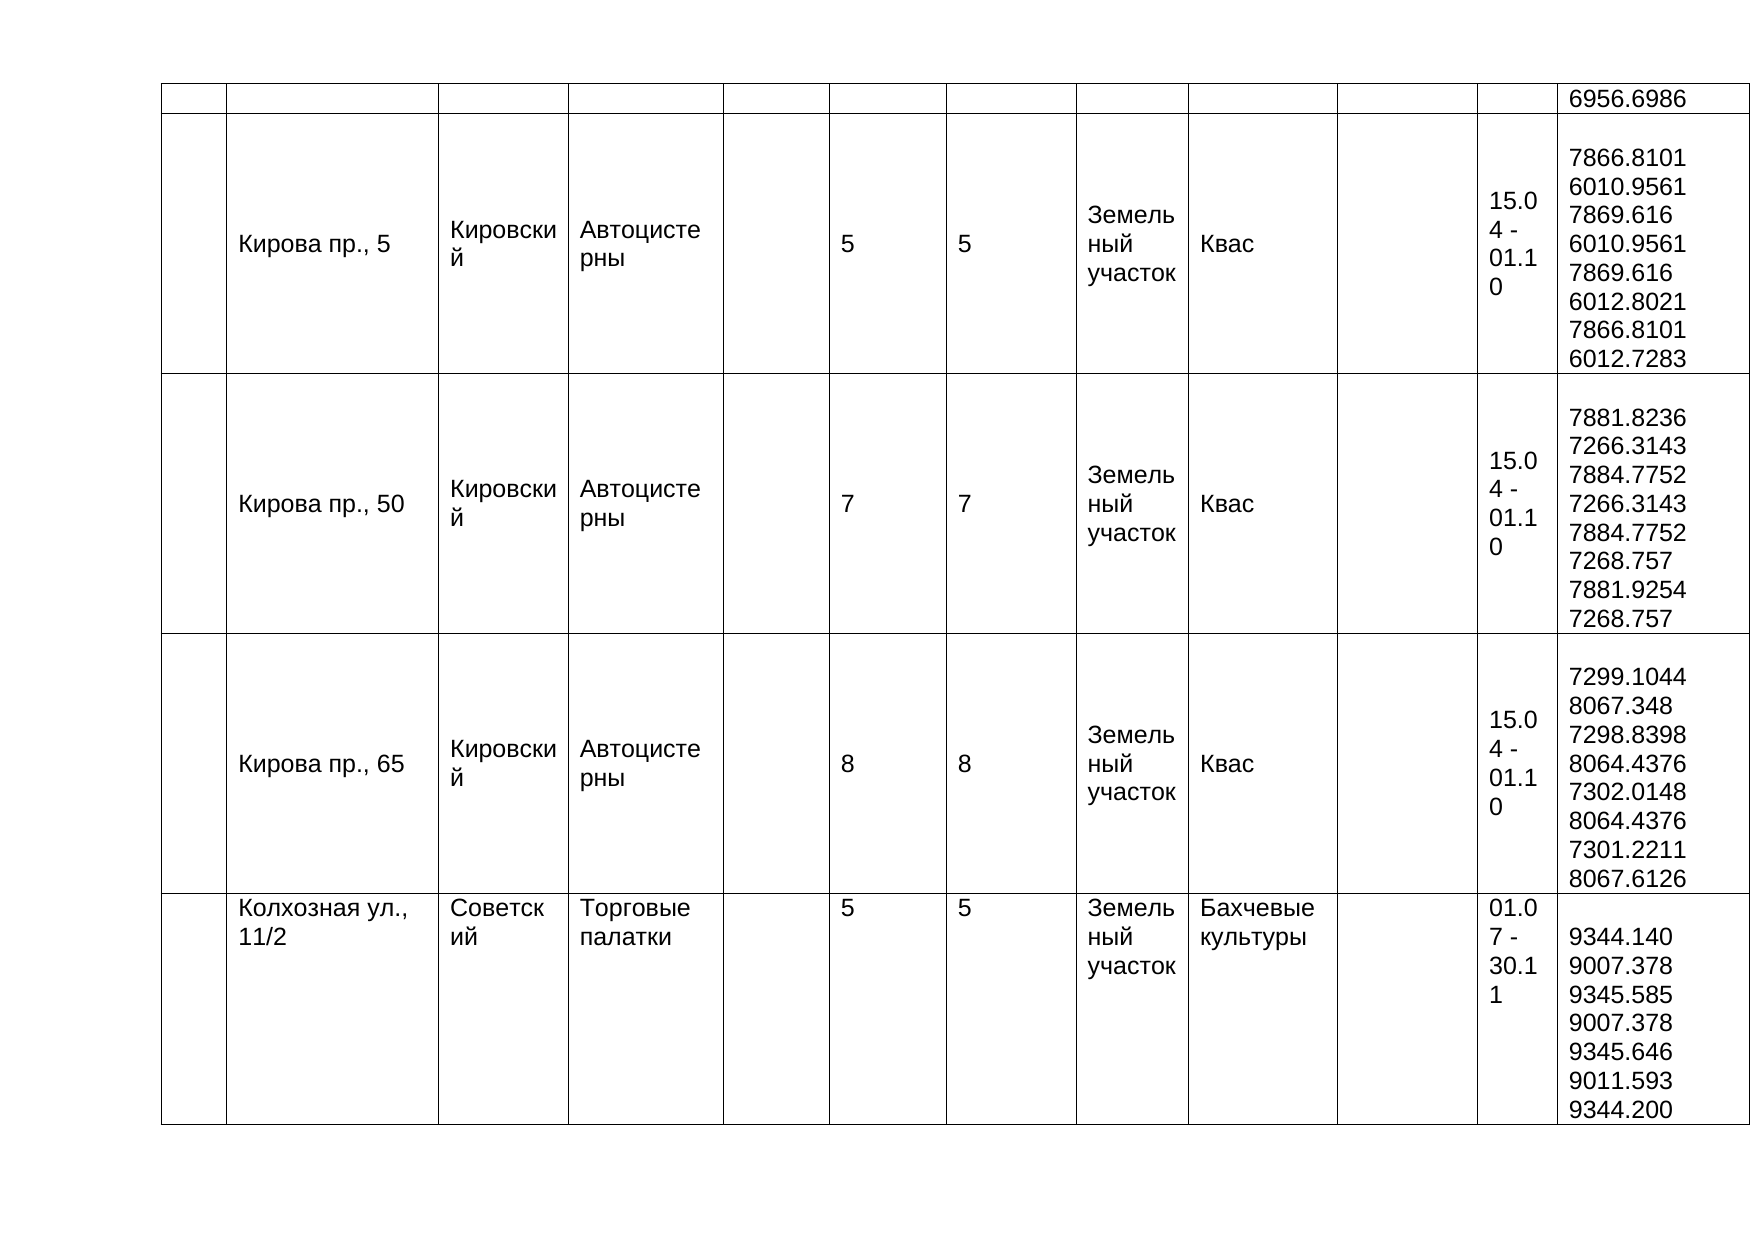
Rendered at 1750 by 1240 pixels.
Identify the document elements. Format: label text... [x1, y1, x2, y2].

table_cell [1077, 84, 1188, 113]
table_cell 6956.6986 [1558, 84, 1749, 113]
table_cell Кировский [439, 114, 568, 373]
table_cell [724, 634, 829, 892]
table_cell Кировский [439, 634, 568, 892]
table_cell [227, 84, 438, 113]
table_cell 7866.8101 6010.9561 7869.616 6010.9561 7869.616 6012.8021 7866.8101 6012.7283 [1558, 114, 1749, 373]
table_cell Земельный участок [1077, 894, 1188, 1123]
table_cell 15.04 - 01.10 [1478, 114, 1557, 373]
table_cell [724, 84, 829, 113]
table_cell Кирова пр., 65 [227, 634, 438, 892]
table_cell [724, 114, 829, 373]
table_cell [1338, 374, 1477, 633]
table_cell 8 [830, 634, 946, 892]
table_cell Кировский [439, 374, 568, 633]
table_cell 7 [947, 374, 1076, 633]
table_cell [162, 84, 226, 113]
table_cell [1189, 84, 1337, 113]
table_cell Квас [1189, 634, 1337, 892]
table_cell Бахчевые культуры [1189, 894, 1337, 1123]
table_cell Земельный участок [1077, 634, 1188, 892]
table_cell [162, 114, 226, 373]
table_cell Автоцистерны [569, 114, 723, 373]
table_cell Квас [1189, 374, 1337, 633]
table_cell Квас [1189, 114, 1337, 373]
table_cell [724, 374, 829, 633]
table_cell 7299.1044 8067.348 7298.8398 8064.4376 7302.0148 8064.4376 7301.2211 8067.6126 [1558, 634, 1749, 892]
table_cell 8 [947, 634, 1076, 892]
table_cell [1338, 894, 1477, 1123]
table_cell Земельный участок [1077, 374, 1188, 633]
table_cell [1338, 84, 1477, 113]
table_cell 01.07 -30.11 [1478, 894, 1557, 1123]
table_cell [162, 894, 226, 1123]
table_cell [162, 634, 226, 892]
table_cell [569, 84, 723, 113]
table_cell Советский [439, 894, 568, 1123]
table_cell [830, 84, 946, 113]
table_cell 5 [830, 114, 946, 373]
table_cell [1338, 114, 1477, 373]
table_cell Кирова пр., 50 [227, 374, 438, 633]
table_cell 7 [830, 374, 946, 633]
table_cell Кирова пр., 5 [227, 114, 438, 373]
table_cell [724, 894, 829, 1123]
table_cell [1478, 84, 1557, 113]
table_cell [162, 374, 226, 633]
table_cell 9344.140 9007.378 9345.585 9007.378 9345.646 9011.593 9344.200 [1558, 894, 1749, 1123]
table_cell [1338, 634, 1477, 892]
table_cell 15.04 - 01.10 [1478, 374, 1557, 633]
table_cell Автоцистерны [569, 374, 723, 633]
table_cell Автоцистерны [569, 634, 723, 892]
table_cell [439, 84, 568, 113]
table_cell 7881.8236 7266.3143 7884.7752 7266.3143 7884.7752 7268.757 7881.9254 7268.757 [1558, 374, 1749, 633]
table_cell Торговые палатки [569, 894, 723, 1123]
table_cell Земельный участок [1077, 114, 1188, 373]
table_cell 5 [947, 894, 1076, 1123]
table_cell 5 [830, 894, 946, 1123]
table_cell [947, 84, 1076, 113]
table_cell Колхозная ул., 11/2 [227, 894, 438, 1123]
table_cell 15.04 - 01.10 [1478, 634, 1557, 892]
table_cell 5 [947, 114, 1076, 373]
